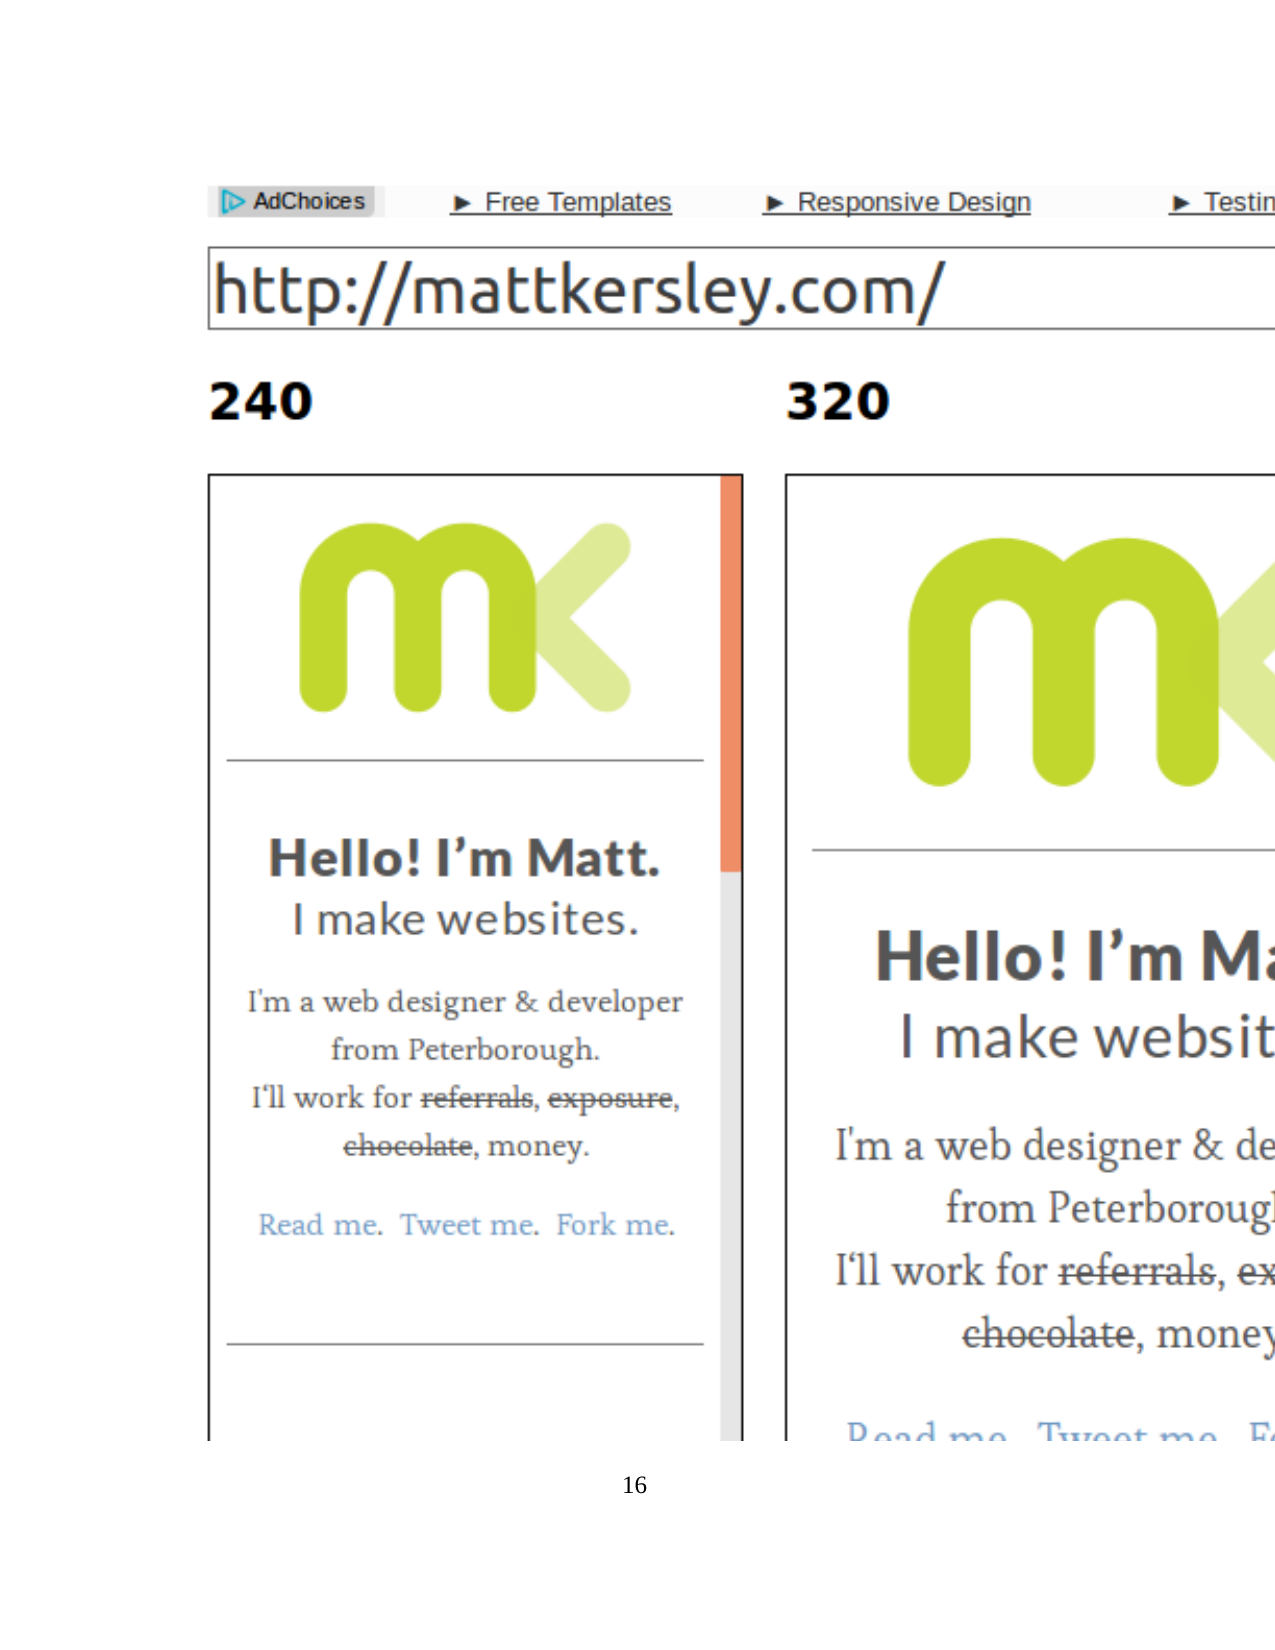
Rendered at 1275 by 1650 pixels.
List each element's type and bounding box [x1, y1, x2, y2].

picture [150, 150, 1275, 1441]
